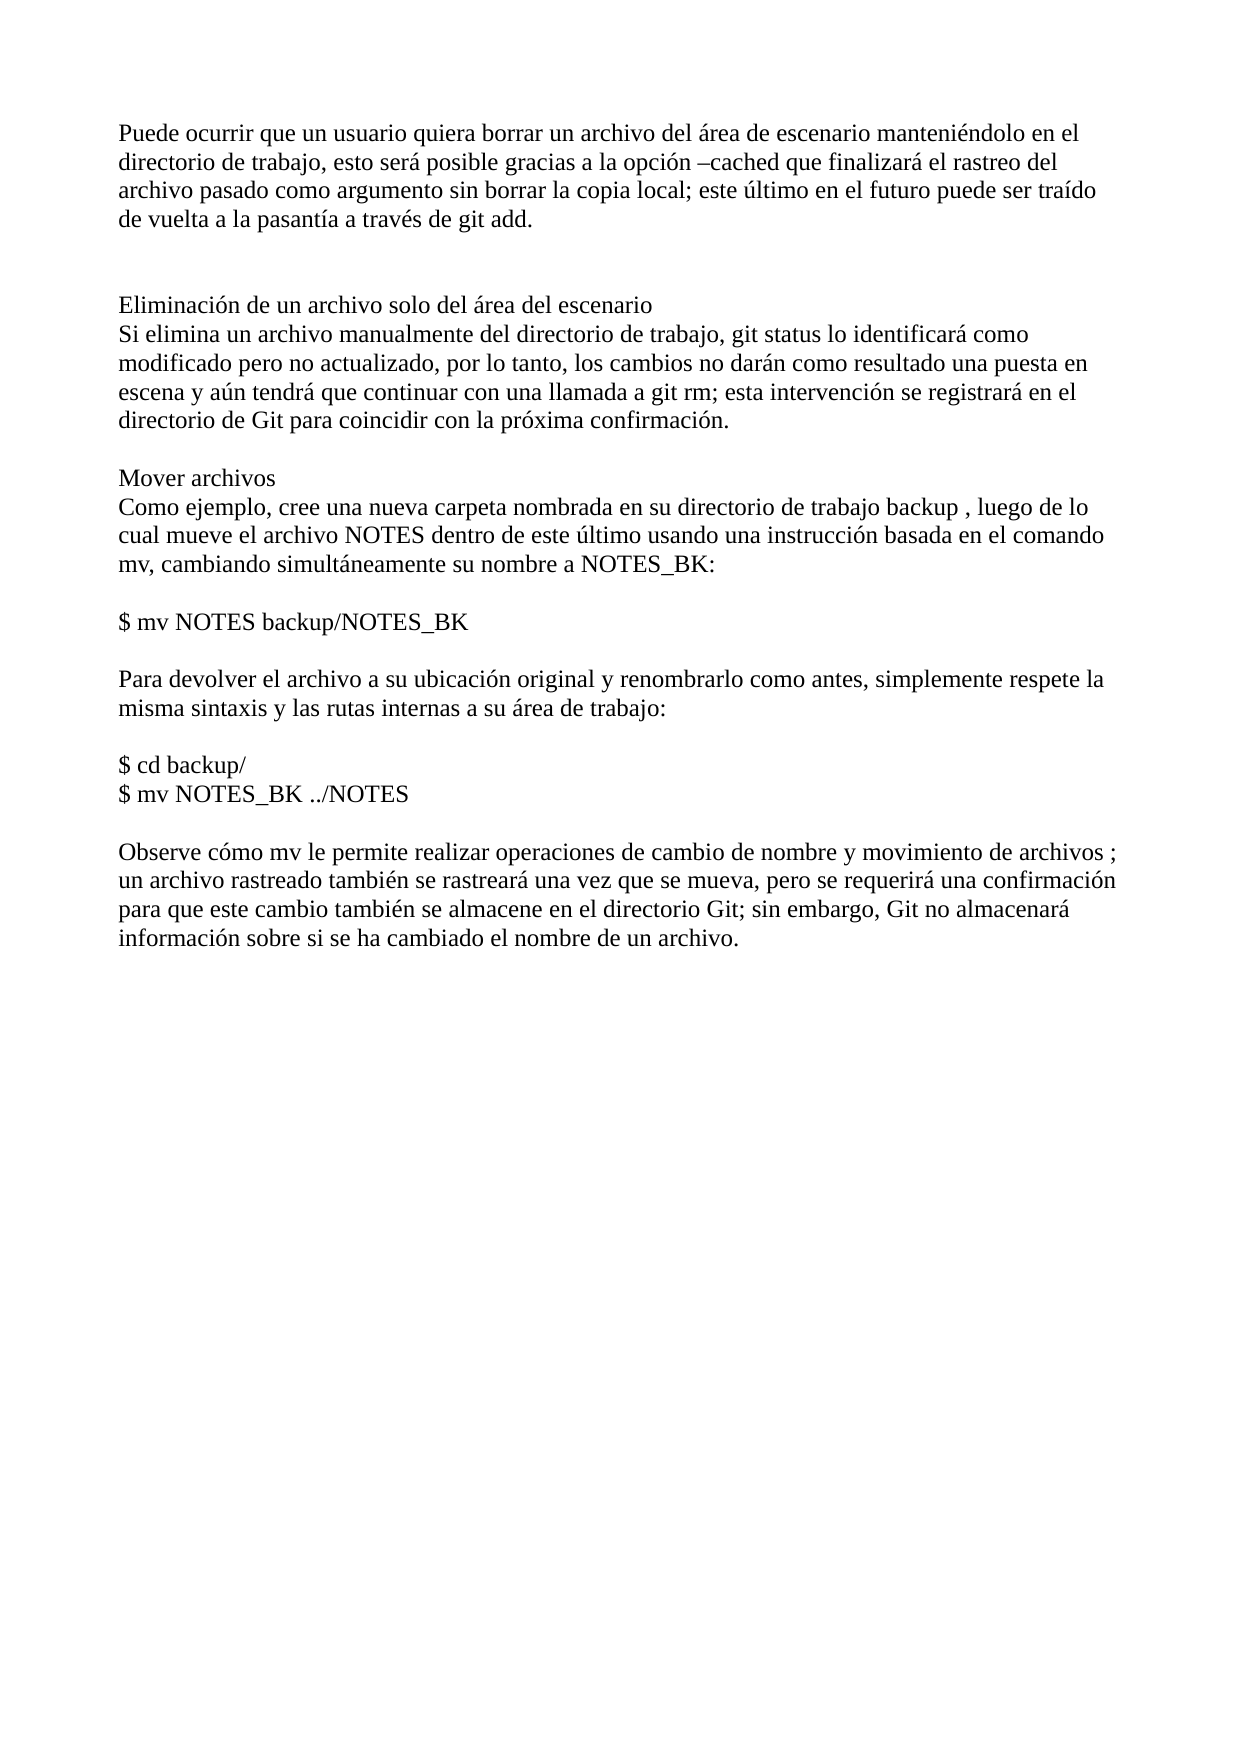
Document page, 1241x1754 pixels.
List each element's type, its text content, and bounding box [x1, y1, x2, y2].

text Eliminación de un archivo solo del área del escenario [118, 291, 1122, 319]
text $ cd backup/ [118, 751, 1122, 779]
text Como ejemplo, cree una nueva carpeta nombrada en su directorio de trabajo backup , luego de lo cual mueve el archivo NOTES dentro de este último usando una instrucción basada en el comando mv, cambiando simultáneamente su nombre a NOTES_BK: [118, 492, 1122, 578]
text Para devolver el archivo a su ubicación original y renombrarlo como antes, simplemente respete la misma sintaxis y las rutas internas a su área de trabajo: [118, 664, 1122, 722]
text $ mv NOTES_BK ../NOTES [118, 779, 1122, 808]
text Si elimina un archivo manualmente del directorio de trabajo, git status lo identificará como modificado pero no actualizado, por lo tanto, los cambios no darán como resultado una puesta en escena y aún tendrá que continuar con una llamada a git rm; esta intervención se registrará en el directorio de Git para coincidir con la próxima confirmación. [118, 319, 1122, 434]
text $ mv NOTES backup/NOTES_BK [118, 607, 1122, 636]
text Puede ocurrir que un usuario quiera borrar un archivo del área de escenario manteniéndolo en el directorio de trabajo, esto será posible gracias a la opción –cached que finalizará el rastreo del archivo pasado como argumento sin borrar la copia local; este último en el futuro puede ser traído de vuelta a la pasantía a través de git add. [118, 118, 1122, 233]
text Observe cómo mv le permite realizar operaciones de cambio de nombre y movimiento de archivos ; un archivo rastreado también se rastreará una vez que se mueva, pero se requerirá una confirmación para que este cambio también se almacene en el directorio Git; sin embargo, Git no almacenará información sobre si se ha cambiado el nombre de un archivo. [118, 837, 1122, 952]
text Mover archivos [118, 463, 1122, 492]
